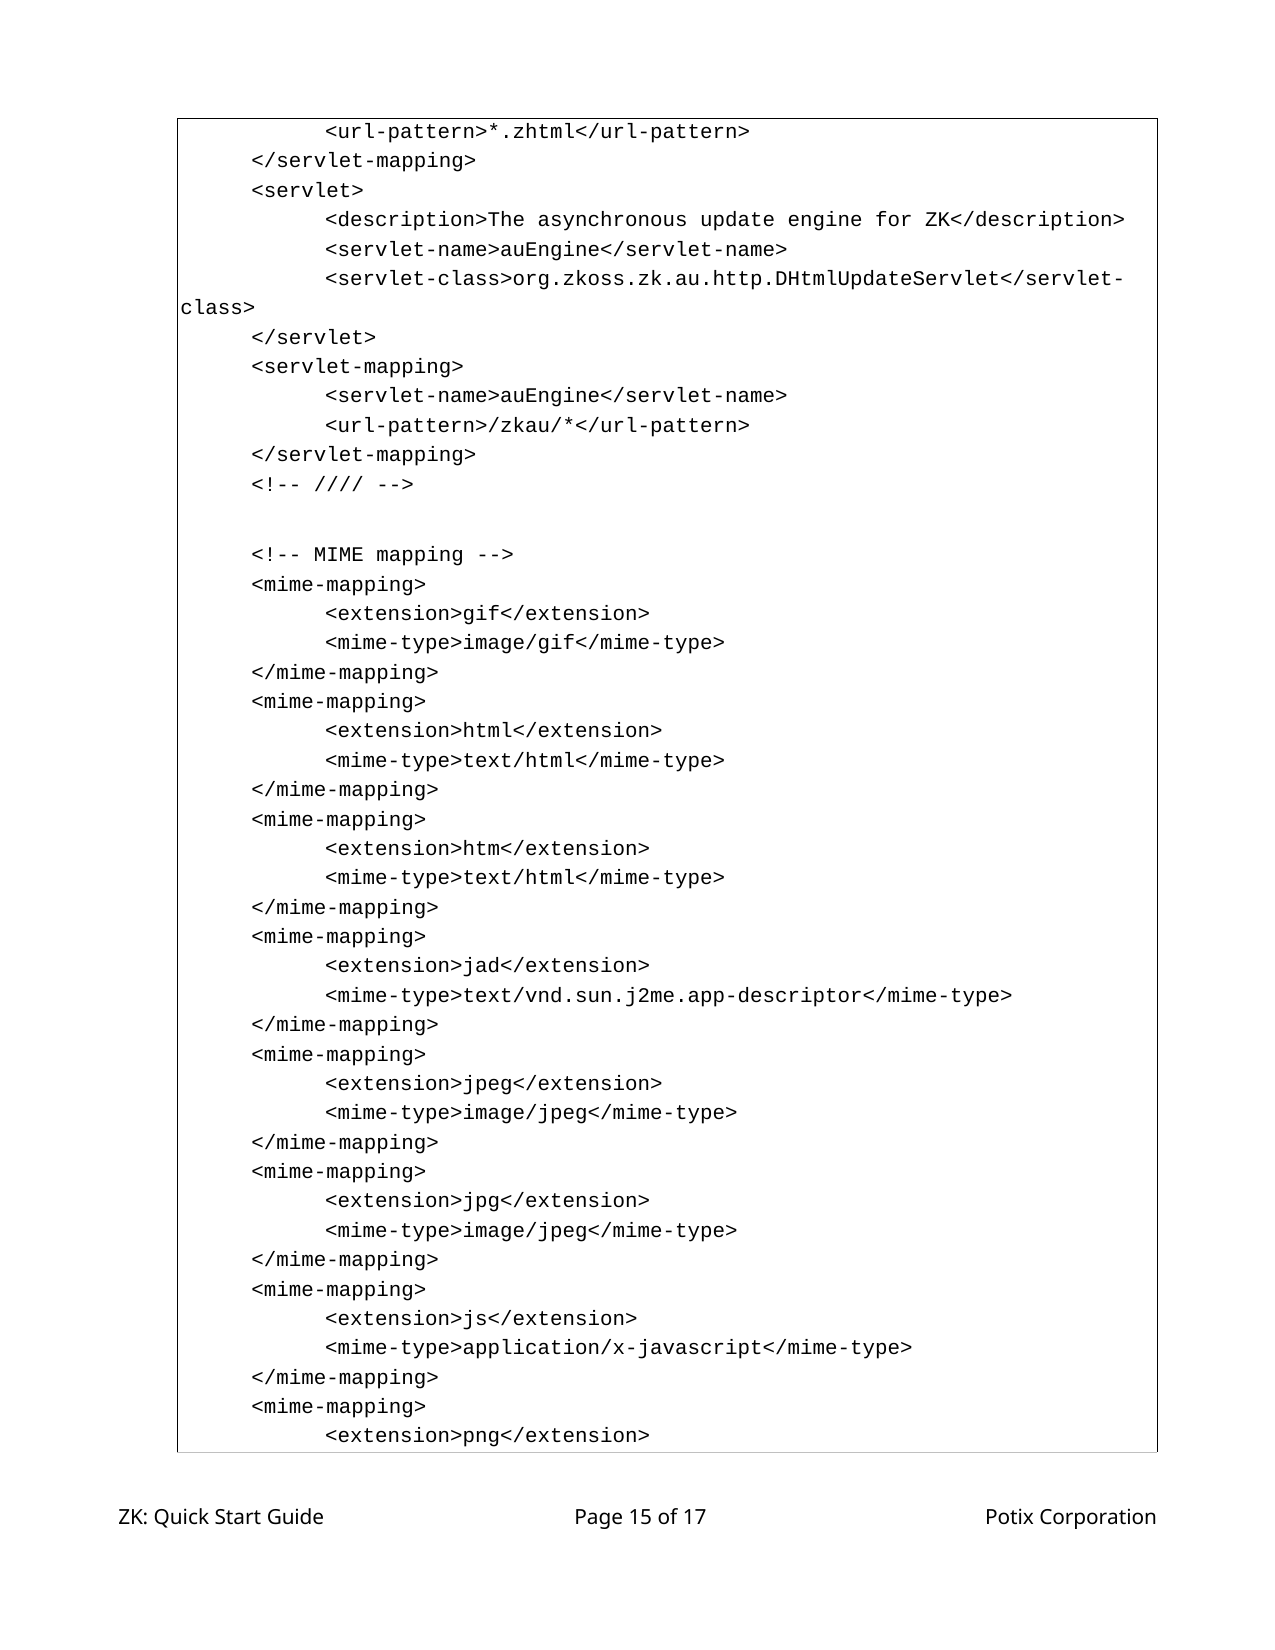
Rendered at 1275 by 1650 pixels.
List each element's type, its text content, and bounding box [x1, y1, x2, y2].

text <url-pattern>*.zhtml</url-pattern> </servlet-mapping> <servlet> <description>The asynchronous update engine for ZK</description> <servlet-name>auEngine</servlet-name> <servlet-class>org.zkoss.zk.au.http.DHtmlUpdateServlet</servlet-class> </servlet> <servlet-mapping> <servlet-name>auEngine</servlet-name> <url-pattern>/zkau/*</url-pattern> </servlet-mapping> <!-- //// --> <!-- MIME mapping --> <mime-mapping> <extension>gif</extension> <mime-type>image/gif</mime-type> </mime-mapping> <mime-mapping> <extension>html</extension> <mime-type>text/html</mime-type> </mime-mapping> <mime-mapping> <extension>htm</extension> <mime-type>text/html</mime-type> </mime-mapping> <mime-mapping> <extension>jad</extension> <mime-type>text/vnd.sun.j2me.app-descriptor</mime-type> </mime-mapping> <mime-mapping> <extension>jpeg</extension> <mime-type>image/jpeg</mime-type> </mime-mapping> <mime-mapping> <extension>jpg</extension> <mime-type>image/jpeg</mime-type> </mime-mapping> <mime-mapping> <extension>js</extension> <mime-type>application/x-javascript</mime-type> </mime-mapping> <mime-mapping> <extension>png</extension> [178, 119, 1157, 1452]
